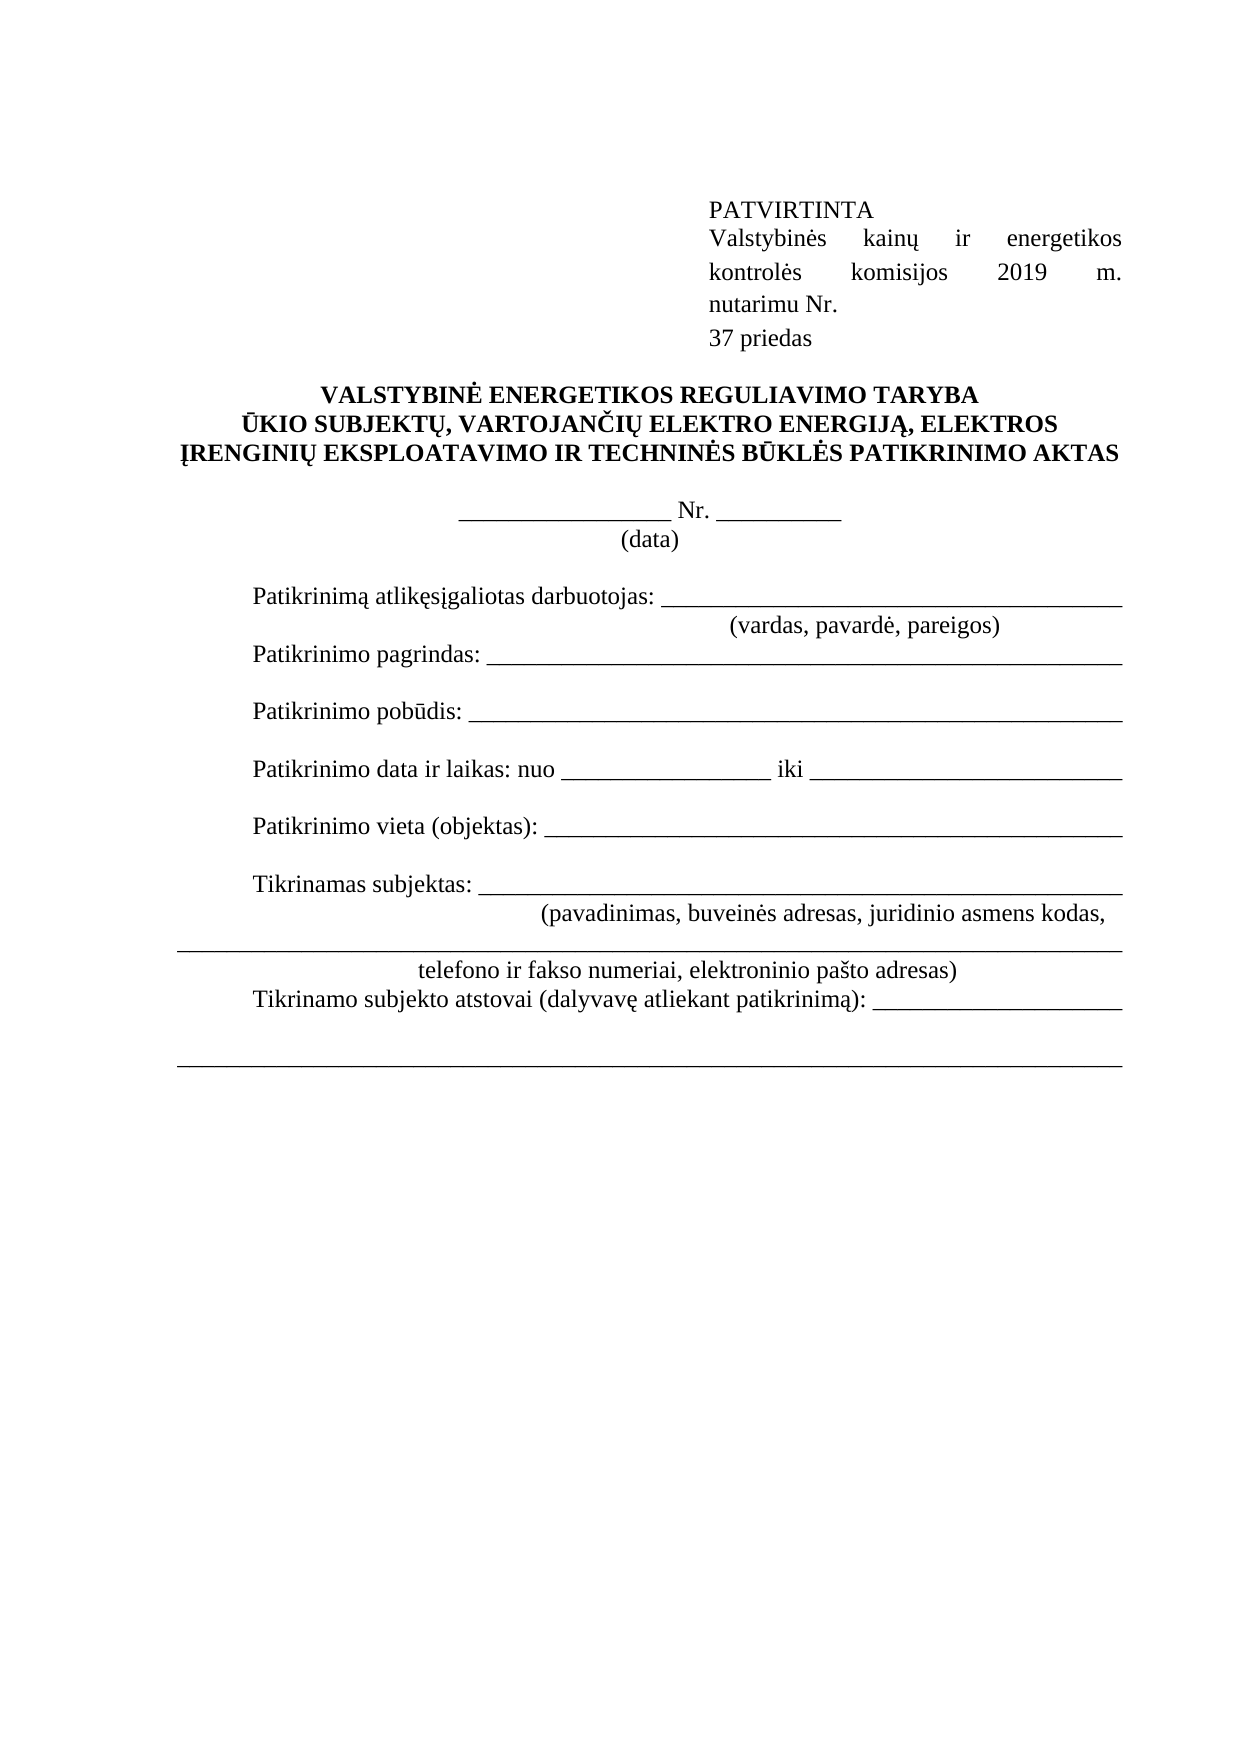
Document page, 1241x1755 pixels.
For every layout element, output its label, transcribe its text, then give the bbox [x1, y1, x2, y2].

text VALSTYBINĖ ENERGETIKOS REGULIAVIMO TARYBA [177, 380, 1122, 409]
text (data) [177, 524, 1122, 553]
text Patikrinimo pagrindas: [177, 639, 1122, 668]
text ŪKIO SUBJEKTŲ, VARTOJANČIŲ ELEKTRO ENERGIJĄ, ELEKTROS ĮRENGINIŲ EKSPLOATAVIMO IR TECHNINĖS BŪKLĖS PATIKRINIMO AKTAS [177, 409, 1122, 466]
text Patikrinimo data ir laikas: nuo iki _________________________ [177, 754, 1122, 783]
text (vardas, pavardė, pareigos) [177, 610, 1122, 639]
text Tikrinamas subjektas: [177, 869, 1122, 898]
text telefono ir fakso numeriai, elektroninio pašto adresas) [177, 955, 1122, 984]
text (pavadinimas, buveinės adresas, juridinio asmens kodas, [177, 898, 1122, 926]
text Patikrinimo vieta (objektas): [177, 811, 1122, 840]
text _________________ Nr. __________ [177, 495, 1122, 524]
text Valstybinės kainų ir energetikos kontrolės komisijos 2019 m. nutarimu Nr. [709, 223, 1122, 318]
text Patikrinimo pobūdis: [177, 696, 1122, 725]
text 37 priedas [709, 323, 1122, 351]
text PATVIRTINTA [709, 195, 1122, 223]
text Patikrinimą atlikęsįgaliotas darbuotojas: [177, 581, 1122, 610]
text Tikrinamo subjekto atstovai (dalyvavę atliekant patikrinimą): [177, 984, 1122, 1013]
